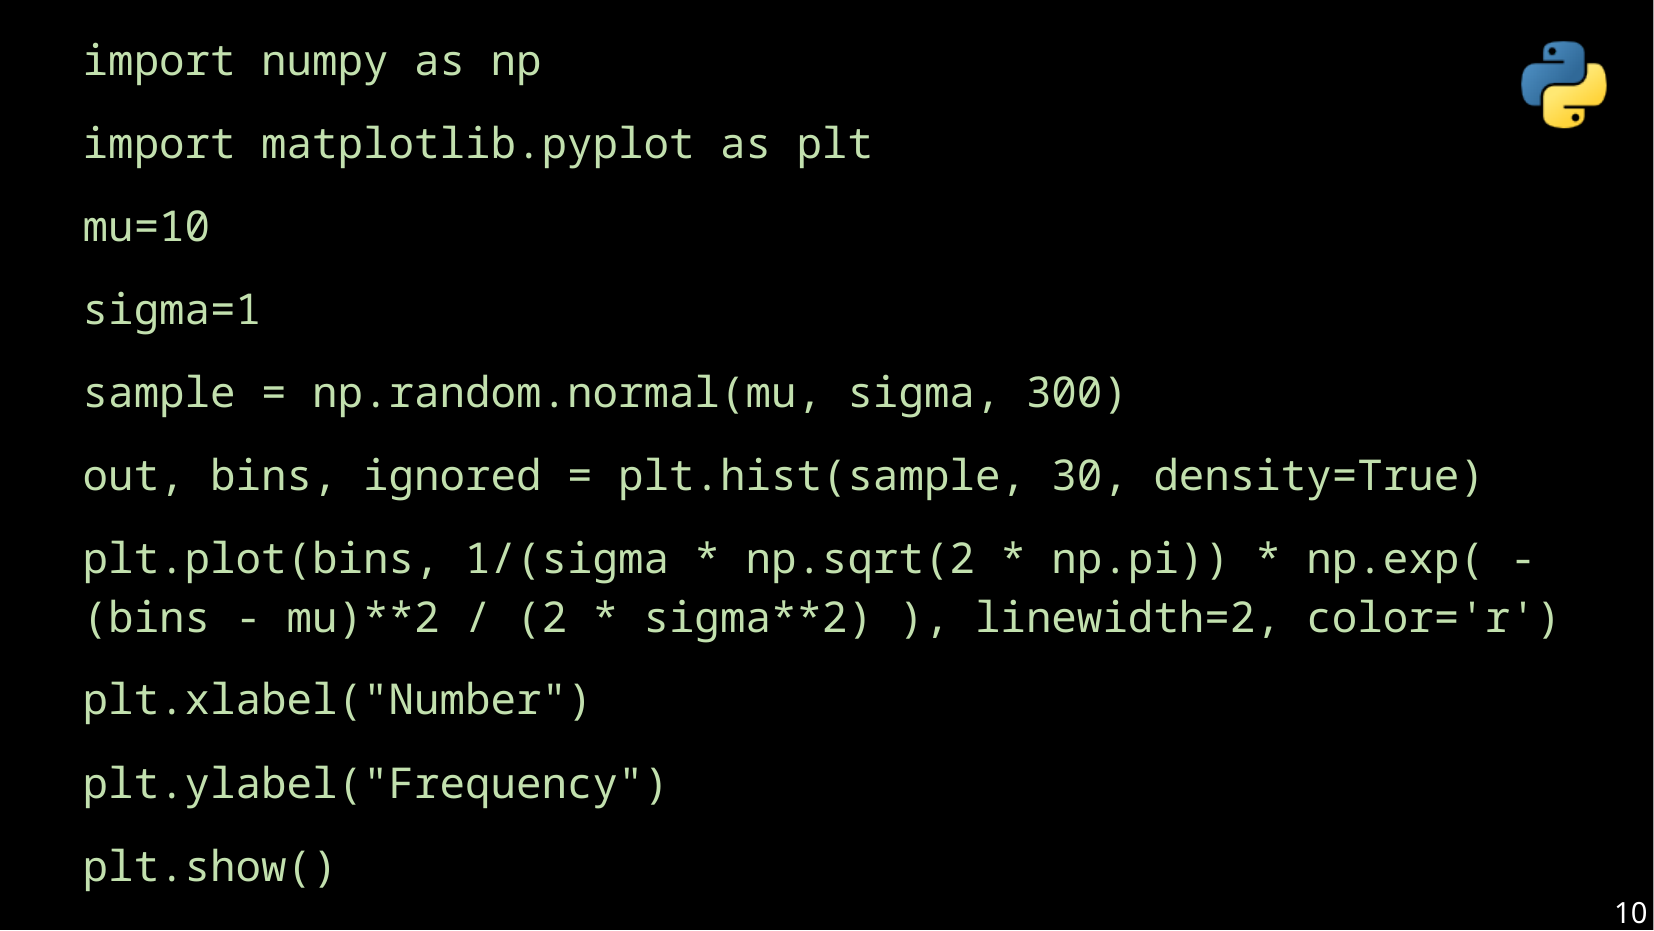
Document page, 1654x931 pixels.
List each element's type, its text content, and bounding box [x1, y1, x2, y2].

picture [1515, 35, 1615, 136]
list import numpy as np import matplotlib.pyplot as plt mu=10 sigma=1 sample = np.random.normal(mu, sigma, 300) out, bins, ignored = plt.hist(sample, 30, density=True) plt.plot(bins, 1/(sigma * np.sqrt(2 * np.pi)) * np.exp( - (bins - mu)**2 / (2 * sigma**2) ), linewidth=2, color='r') plt.xlabel("Number") plt.ylabel("Frequency") plt.show() [82, 30, 1571, 916]
